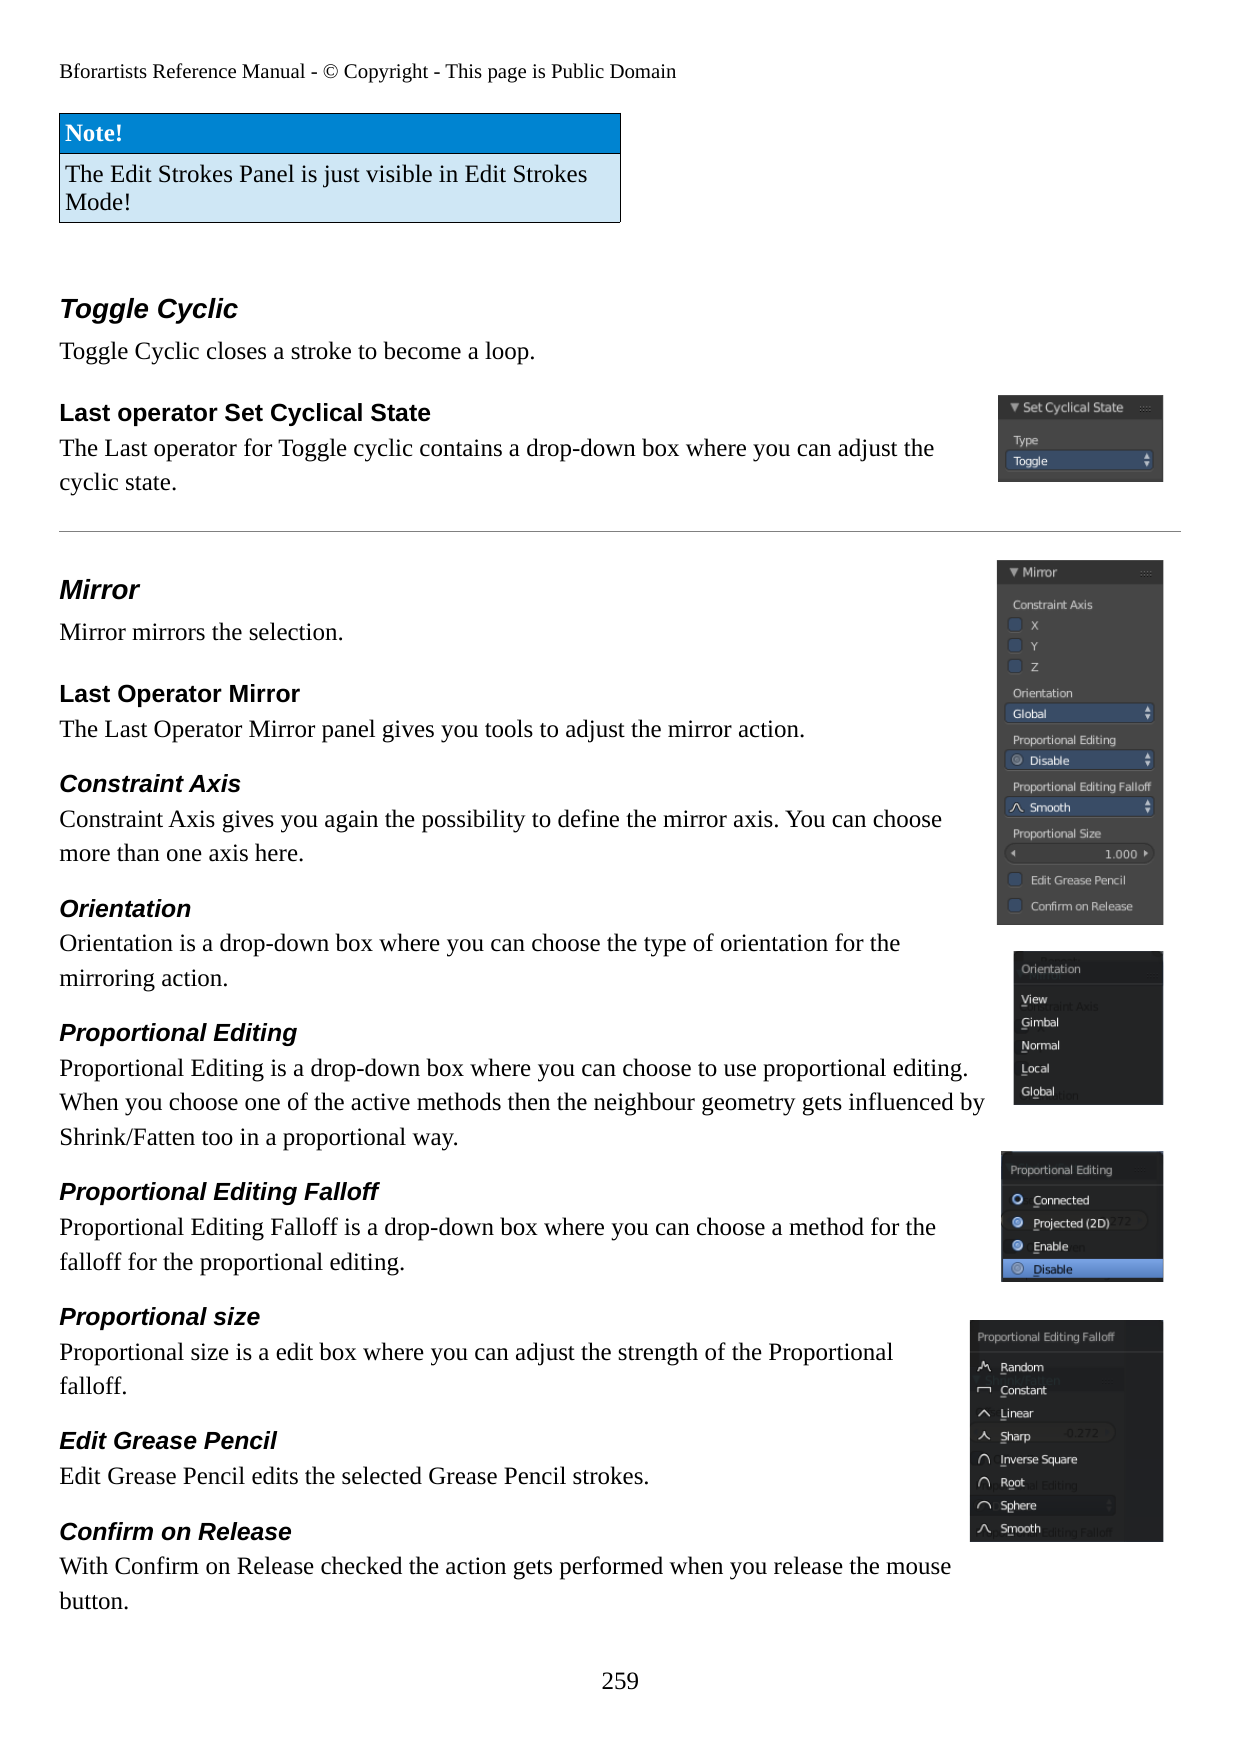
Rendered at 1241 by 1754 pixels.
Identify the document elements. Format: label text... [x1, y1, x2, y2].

text Proportional size is a edit box where you can adjust the strength of the Proportional falloff. [59, 1337, 969, 1400]
subtitle Orientation [59, 894, 996, 922]
subtitle Mirror [59, 573, 996, 605]
subtitle [1164, 769, 1181, 798]
text Orientation is a drop-down box where you can choose the type of orientation for the mirroring action. [59, 928, 1181, 992]
table_header Note! [60, 114, 620, 153]
picture [969, 1320, 1164, 1542]
subtitle Last Operator Mirror [59, 679, 996, 707]
subtitle Proportional Editing Falloff [59, 1177, 1001, 1206]
subtitle Last operator Set Cyclical State [59, 398, 998, 427]
text With Confirm on Release checked the action gets performed when you release the mouse button. [59, 1551, 1181, 1614]
table_cell The Edit Strokes Panel is just visible in Edit Strokes Mode! [60, 154, 620, 222]
text Constraint Axis gives you again the possibility to define the mirror axis. You can choose more than one axis here. [59, 804, 996, 867]
subtitle Constraint Axis [59, 769, 996, 798]
text Mirror mirrors the selection. [59, 617, 996, 646]
subtitle Proportional size [59, 1302, 1181, 1330]
subtitle Edit Grease Pencil [59, 1426, 969, 1455]
subtitle Proportional Editing [59, 1018, 1013, 1047]
subtitle Toggle Cyclic [59, 292, 1181, 324]
text Proportional Editing Falloff is a drop-down box where you can choose a method for the falloff for the proportional editing. [59, 1212, 1001, 1275]
subtitle [1164, 679, 1181, 707]
text The Last operator for Toggle cyclic contains a drop-down box where you can adjust the cyclic state. [59, 433, 1181, 496]
subtitle [1164, 573, 1181, 605]
picture [998, 395, 1164, 482]
text Toggle Cyclic closes a stroke to become a loop. [59, 336, 1181, 365]
text The Last Operator Mirror panel gives you tools to adjust the mirror action. [59, 714, 996, 742]
text Proportional Editing is a drop-down box where you can choose to use proportional editing. When you choose one of the active methods then the neighbour geometry gets influenced by Shrink/Fatten too in a proportional way. [59, 1053, 1181, 1151]
subtitle Confirm on Release [59, 1517, 1181, 1545]
subtitle [1164, 894, 1181, 922]
subtitle [1164, 1018, 1181, 1047]
picture [1013, 951, 1164, 1105]
subtitle [1164, 1426, 1181, 1455]
text Edit Grease Pencil edits the selected Grease Pencil strokes. [59, 1461, 969, 1490]
picture [996, 560, 1164, 925]
picture [1001, 1151, 1164, 1282]
